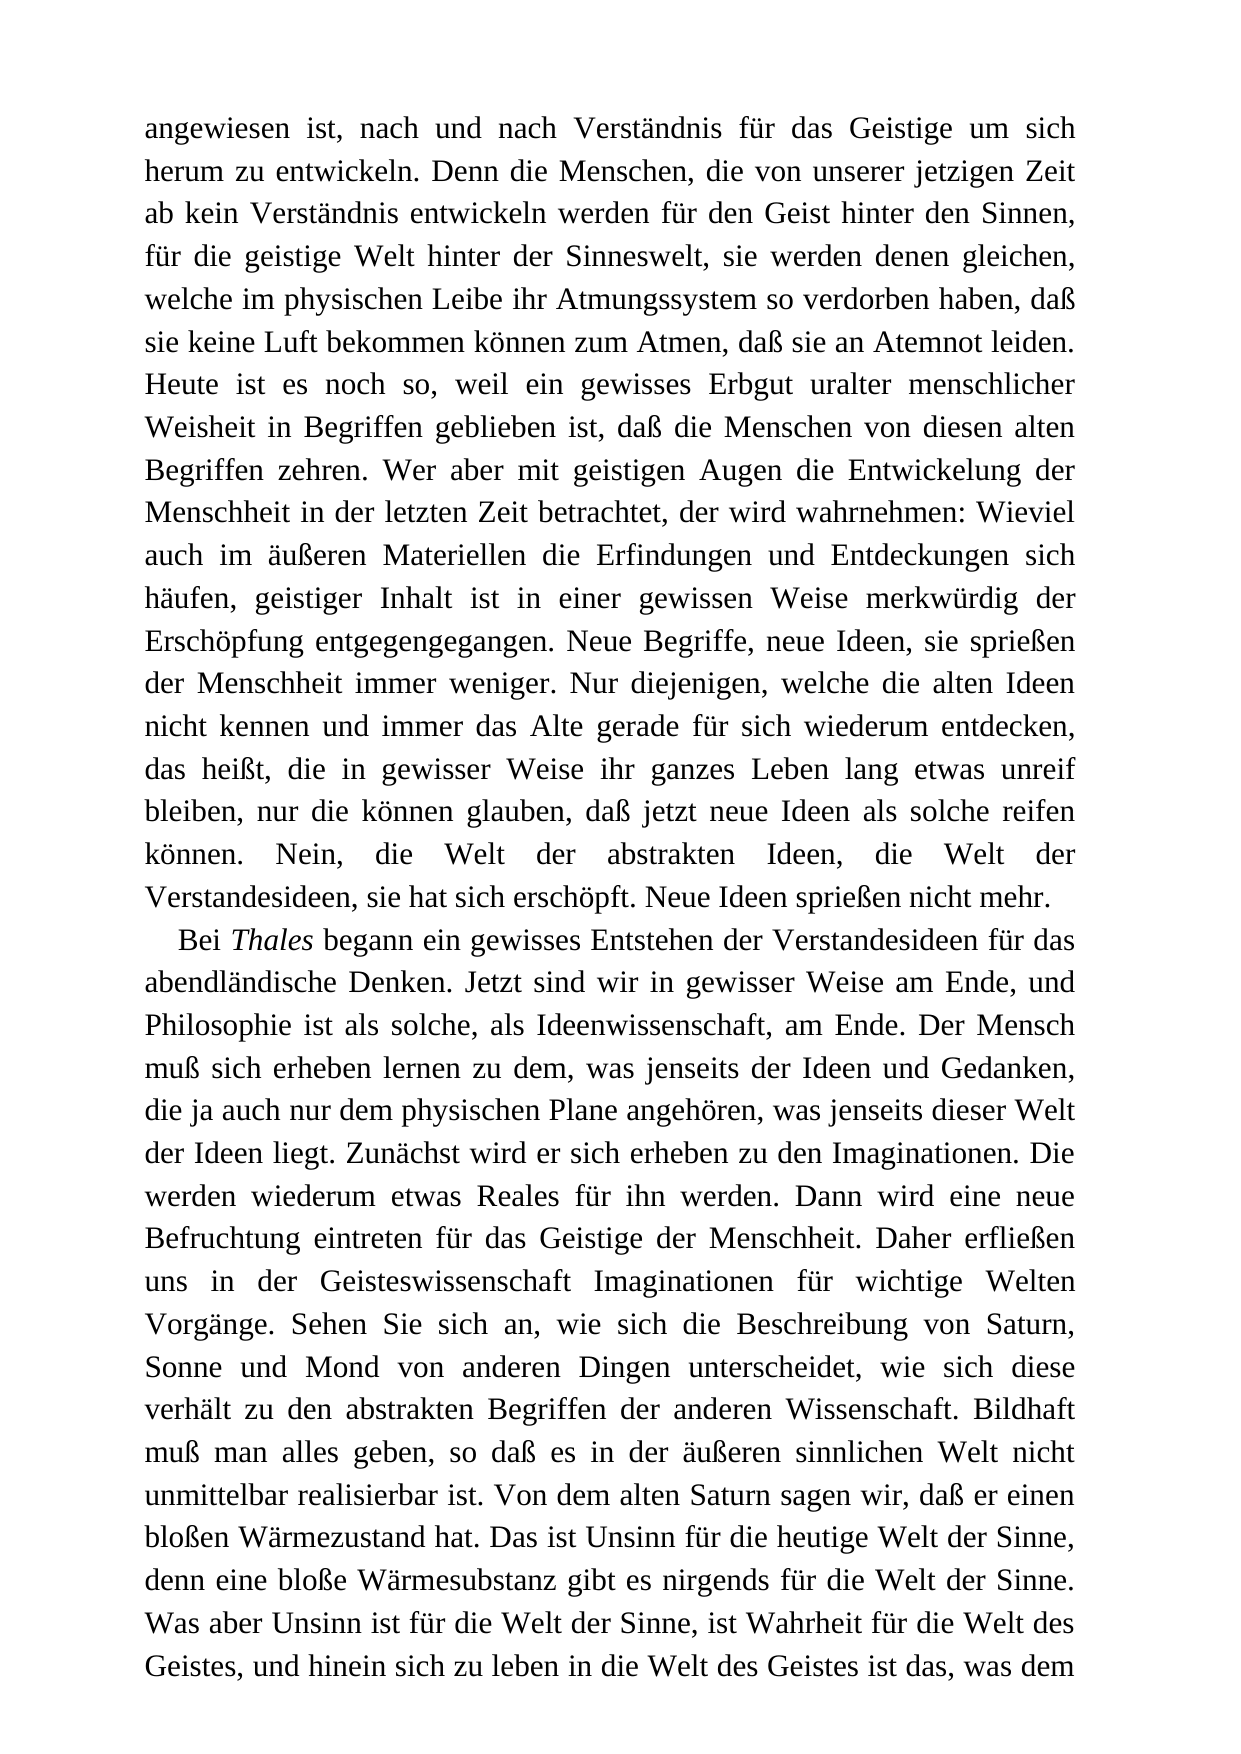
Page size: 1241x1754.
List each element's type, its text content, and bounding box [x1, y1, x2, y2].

text angewiesen ist, nach und nach Verständnis für das Geistige um sich herum zu entwickeln. Denn die Menschen, die von unserer jetzigen Zeit ab kein Verständnis entwickeln werden für den Geist hinter den Sinnen, für die geistige Welt hinter der Sinneswelt, sie werden denen gleichen, welche im physischen Leibe ihr Atmungssystem so verdorben haben, daß sie keine Luft bekommen können zum Atmen, daß sie an Atemnot leiden. Heute ist es noch so, weil ein gewisses Erbgut uralter menschlicher Weisheit in Begriffen geblieben ist, daß die Menschen von diesen alten Begriffen zehren. Wer aber mit geistigen Augen die Entwickelung der Menschheit in der letzten Zeit betrachtet, der wird wahrnehmen: Wieviel auch im äußeren Materiellen die Erfindungen und Entdeckungen sich häufen, geistiger Inhalt ist in einer gewissen Weise merkwürdig der Erschöpfung entgegengegangen. Neue Begriffe, neue Ideen, sie sprießen der Menschheit immer weniger. Nur diejenigen, welche die alten Ideen nicht kennen und immer das Alte gerade für sich wiederum entdecken, das heißt, die in gewisser Weise ihr ganzes Leben lang etwas unreif bleiben, nur die können glauben, daß jetzt neue Ideen als solche reifen können. Nein, die Welt der abstrakten Ideen, die Welt der Verstandesideen, sie hat sich erschöpft. Neue Ideen sprießen nicht mehr. [144, 109, 1076, 914]
text Bei Thales begann ein gewisses Entstehen der Verstandesideen für das abendländische Denken. Jetzt sind wir in gewisser Weise am Ende, und Philosophie ist als solche, als Ideenwissenschaft, am Ende. Der Mensch muß sich erheben lernen zu dem, was jenseits der Ideen und Gedanken, die ja auch nur dem physischen Plane angehören, was jenseits dieser Welt der Ideen liegt. Zunächst wird er sich erheben zu den Imaginationen. Die werden wiederum etwas Reales für ihn werden. Dann wird eine neue Befruchtung eintreten für das Geistige der Menschheit. Daher erfließen uns in der Geisteswissenschaft Imaginationen für wichtige Welten Vorgänge. Sehen Sie sich an, wie sich die Beschreibung von Saturn, Sonne und Mond von anderen Dingen unterscheidet, wie sich diese verhält zu den abstrakten Begriffen der anderen Wissenschaft. Bildhaft muß man alles geben, so daß es in der äußeren sinnlichen Welt nicht unmittelbar realisierbar ist. Von dem alten Saturn sagen wir, daß er einen bloßen Wärmezustand hat. Das ist Unsinn für die heutige Welt der Sinne, denn eine bloße Wärmesubstanz gibt es nirgends für die Welt der Sinne. Was aber Unsinn ist für die Welt der Sinne, ist Wahrheit für die Welt des Geistes, und hinein sich zu leben in die Welt des Geistes ist das, was dem [144, 921, 1076, 1683]
